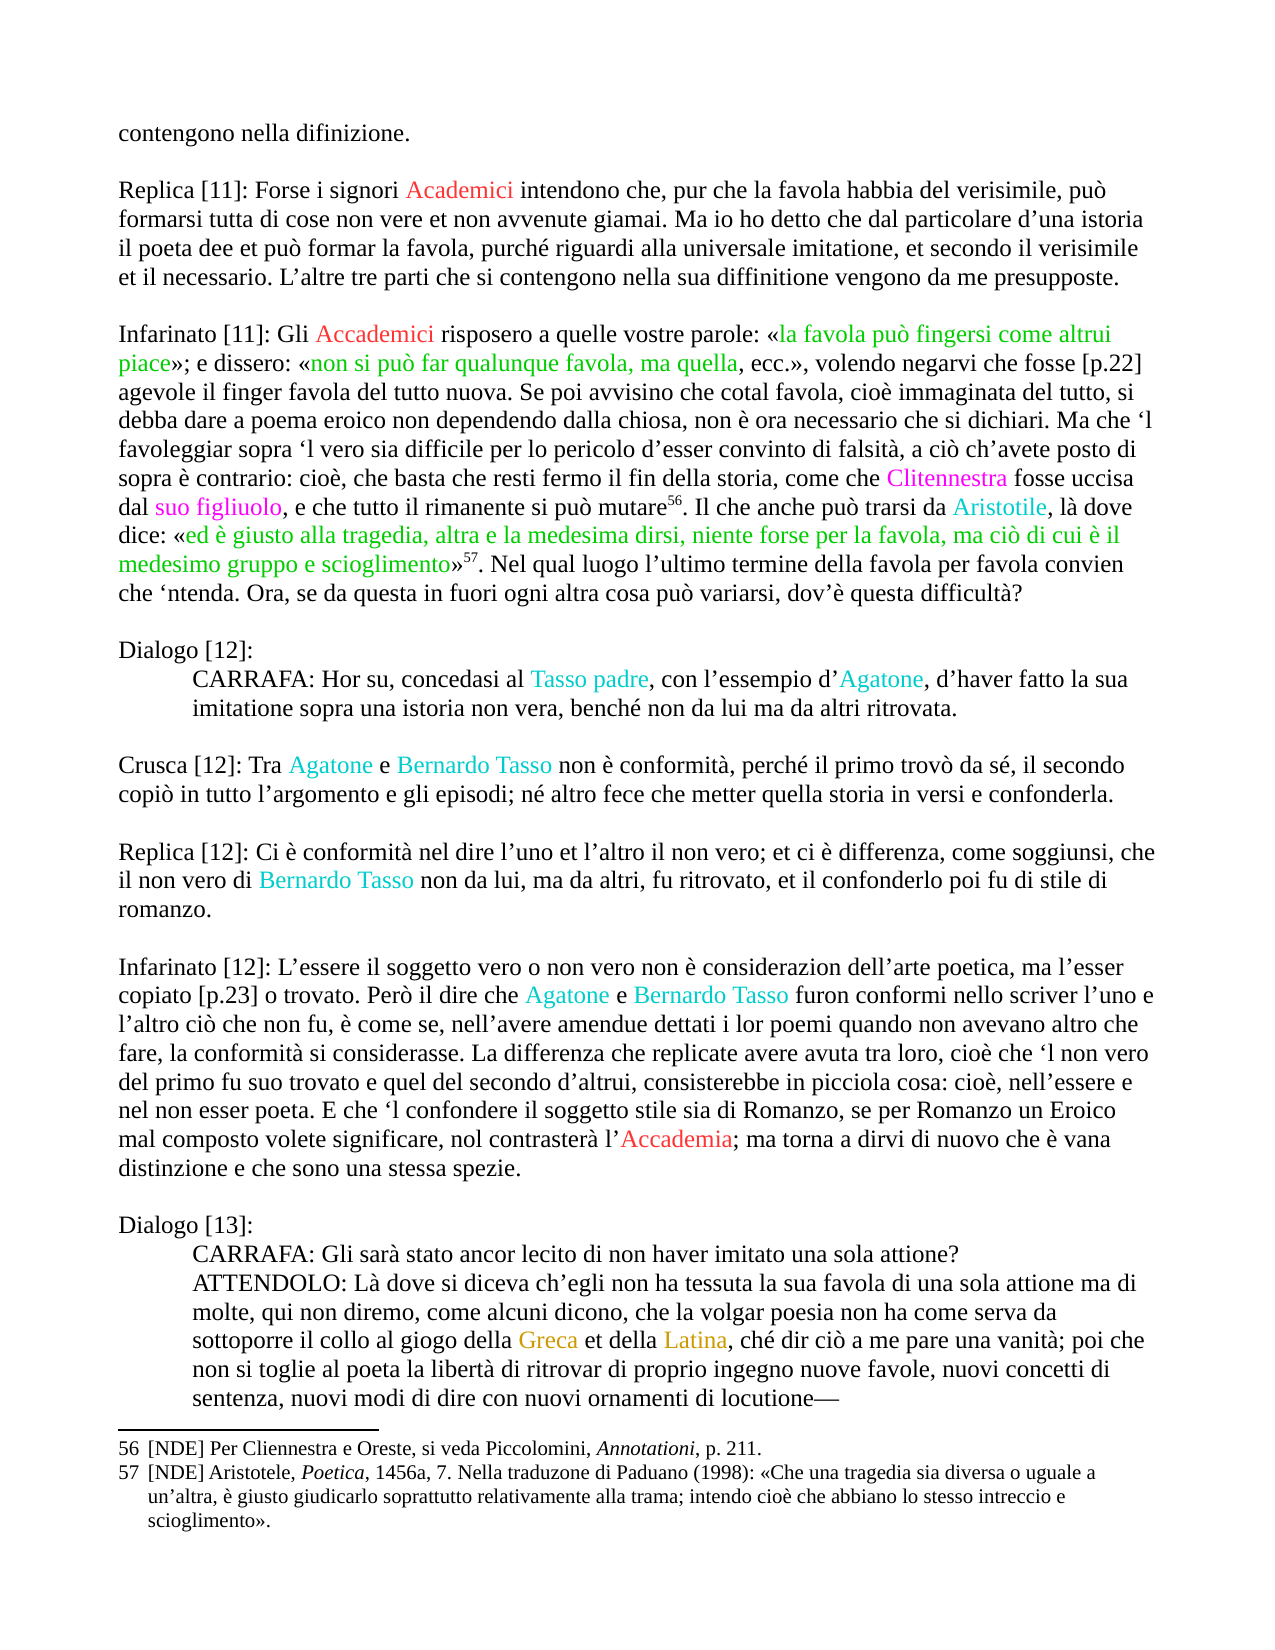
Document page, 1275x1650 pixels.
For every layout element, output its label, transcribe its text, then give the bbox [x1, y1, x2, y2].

text Dialogo [12]: [118, 636, 1157, 664]
text Crusca [12]: Tra Agatone e Bernardo Tasso non è conformità, perché il primo trovò da sé, il secondo copiò in tutto l’argomento e gli episodi; né altro fece che metter quella storia in versi e confonderla. [118, 751, 1157, 808]
text Infarinato [12]: L’essere il soggetto vero o non vero non è considerazion dell’arte poetica, ma l’esser copiato [p.23] o trovato. Però il dire che Agatone e Bernardo Tasso furon conformi nello scriver l’uno e l’altro ciò che non fu, è come se, nell’avere amendue dettati i lor poemi quando non avevano altro che fare, la conformità si considerasse. La differenza che replicate avere avuta tra loro, cioè che ‘l non vero del primo fu suo trovato e quel del secondo d’altrui, consisterebbe in picciola cosa: cioè, nell’essere e nel non esser poeta. E che ‘l confondere il soggetto stile sia di Romanzo, se per Romanzo un Eroico mal composto volete significare, nol contrasterà l’Accademia; ma torna a dirvi di nuovo che è vana distinzione e che sono una stessa spezie. [118, 952, 1157, 1182]
text CARRAFA: Hor su, concedasi al Tasso padre, con l’essempio d’Agatone, d’haver fatto la sua imitatione sopra una istoria non vera, benché non da lui ma da altri ritrovata. [192, 664, 1157, 722]
text Infarinato [11]: Gli Accademici risposero a quelle vostre parole: «la favola può fingersi come altrui piace»; e dissero: «non si può far qualunque favola, ma quella, ecc.», volendo negarvi che fosse [p.22] agevole il finger favola del tutto nuova. Se poi avvisino che cotal favola, cioè immaginata del tutto, si debba dare a poema eroico non dependendo dalla chiosa, non è ora necessario che si dichiari. Ma che ‘l favoleggiar sopra ‘l vero sia difficile per lo pericolo d’esser convinto di falsità, a ciò ch’avete posto di sopra è contrario: cioè, che basta che resti fermo il fin della storia, come che Clitennestra fosse uccisa dal suo figliuolo, e che tutto il rimanente si può mutare. Il che anche può trarsi da Aristotile, là dove dice: «ed è giusto alla tragedia, altra e la medesima dirsi, niente forse per la favola, ma ciò di cui è il medesimo gruppo e scioglimento». Nel qual luogo l’ultimo termine della favola per favola convien che ‘ntenda. Ora, se da questa in fuori ogni altra cosa può variarsi, dov’è questa difficultà? [118, 319, 1157, 607]
text Replica [11]: Forse i signori Academici intendono che, pur che la favola habbia del verisimile, può formarsi tutta di cose non vere et non avvenute giamai. Ma io ho detto che dal particolare d’una istoria il poeta dee et può formar la favola, purché riguardi alla universale imitatione, et secondo il verisimile et il necessario. L’altre tre parti che si contengono nella sua diffinitione vengono da me presupposte. [118, 176, 1157, 291]
text ATTENDOLO: Là dove si diceva ch’egli non ha tessuta la sua favola di una sola attione ma di molte, qui non diremo, come alcuni dicono, che la volgar poesia non ha come serva da sottoporre il collo al giogo della Greca et della Latina, ché dir ciò a me pare una vanità; poi che non si toglie al poeta la libertà di ritrovar di proprio ingegno nuove favole, nuovi concetti di sentenza, nuovi modi di dire con nuovi ornamenti di locutione— [192, 1268, 1157, 1412]
text [NDE] Per Cliennestra e Oreste, si veda Piccolomini, Annotationi, p. 211. [118, 1436, 1157, 1460]
text contengono nella difinizione. [118, 118, 1157, 147]
text CARRAFA: Gli sarà stato ancor lecito di non haver imitato una sola attione? [192, 1239, 1157, 1268]
text Replica [12]: Ci è conformità nel dire l’uno et l’altro il non vero; et ci è differenza, come soggiunsi, che il non vero di Bernardo Tasso non da lui, ma da altri, fu ritrovato, et il confonderlo poi fu di stile di romanzo. [118, 837, 1157, 923]
text Dialogo [13]: [118, 1211, 1157, 1239]
text [NDE] Aristotele, Poetica, 1456a, 7. Nella traduzone di Paduano (1998): «Che una tragedia sia diversa o uguale a un’altra, è giusto giudicarlo soprattutto relativamente alla trama; intendo cioè che abbiano lo stesso intreccio e scioglimento». [118, 1460, 1157, 1532]
